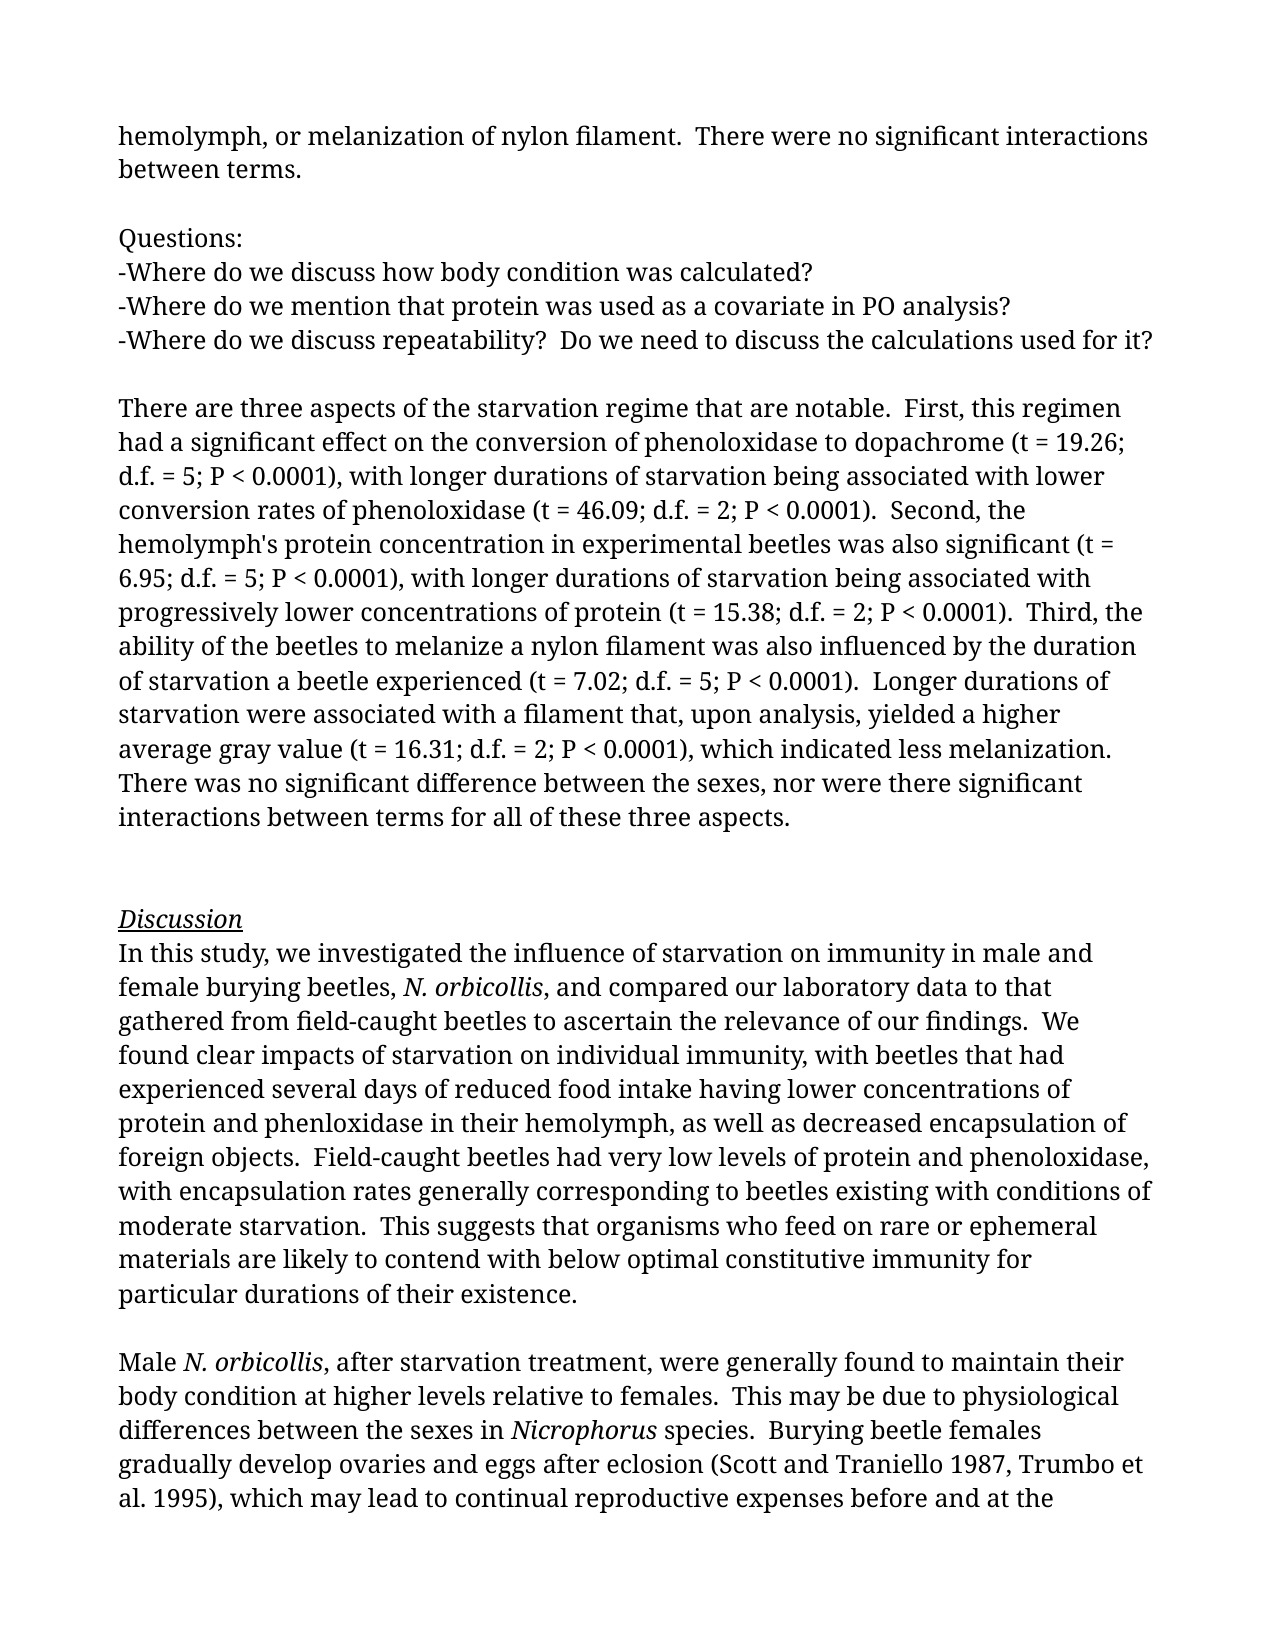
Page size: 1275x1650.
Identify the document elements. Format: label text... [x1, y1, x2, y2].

text -Where do we discuss repeatability? Do we need to discuss the calculations used for it? [118, 322, 1157, 357]
text -Where do we discuss how body condition was calculated? [118, 254, 1157, 288]
text Male N. orbicollis, after starvation treatment, were generally found to maintain their body condition at higher levels relative to females. This may be due to physiological differences between the sexes in Nicrophorus species. Burying beetle females gradually develop ovaries and eggs after eclosion (Scott and Traniello 1987, Trumbo et al. 1995), which may lead to continual reproductive expenses before and at the [118, 1344, 1157, 1515]
text -Where do we mention that protein was used as a covariate in PO analysis? [118, 288, 1157, 322]
text Questions: [118, 220, 1157, 254]
text There are three aspects of the starvation regime that are notable. First, this regimen had a significant effect on the conversion of phenoloxidase to dopachrome (t = 19.26; d.f. = 5; P < 0.0001), with longer durations of starvation being associated with lower conversion rates of phenoloxidase (t = 46.09; d.f. = 2; P < 0.0001). Second, the hemolymph's protein concentration in experimental beetles was also significant (t = 6.95; d.f. = 5; P < 0.0001), with longer durations of starvation being associated with progressively lower concentrations of protein (t = 15.38; d.f. = 2; P < 0.0001). Third, the ability of the beetles to melanize a nylon filament was also influenced by the duration of starvation a beetle experienced (t = 7.02; d.f. = 5; P < 0.0001). Longer durations of starvation were associated with a filament that, upon analysis, yielded a higher average gray value (t = 16.31; d.f. = 2; P < 0.0001), which indicated less melanization. There was no significant difference between the sexes, nor were there significant interactions between terms for all of these three aspects. [118, 391, 1157, 833]
text hemolymph, or melanization of nylon filament. There were no significant interactions between terms. [118, 118, 1157, 186]
text In this study, we investigated the influence of starvation on immunity in male and female burying beetles, N. orbicollis, and compared our laboratory data to that gathered from field-caught beetles to ascertain the relevance of our findings. We found clear impacts of starvation on individual immunity, with beetles that had experienced several days of reduced food intake having lower concentrations of protein and phenloxidase in their hemolymph, as well as decreased encapsulation of foreign objects. Field-caught beetles had very low levels of protein and phenoloxidase, with encapsulation rates generally corresponding to beetles existing with conditions of moderate starvation. This suggests that organisms who feed on rare or ephemeral materials are likely to contend with below optimal constitutive immunity for particular durations of their existence. [118, 936, 1157, 1310]
text Discussion [118, 902, 1157, 936]
